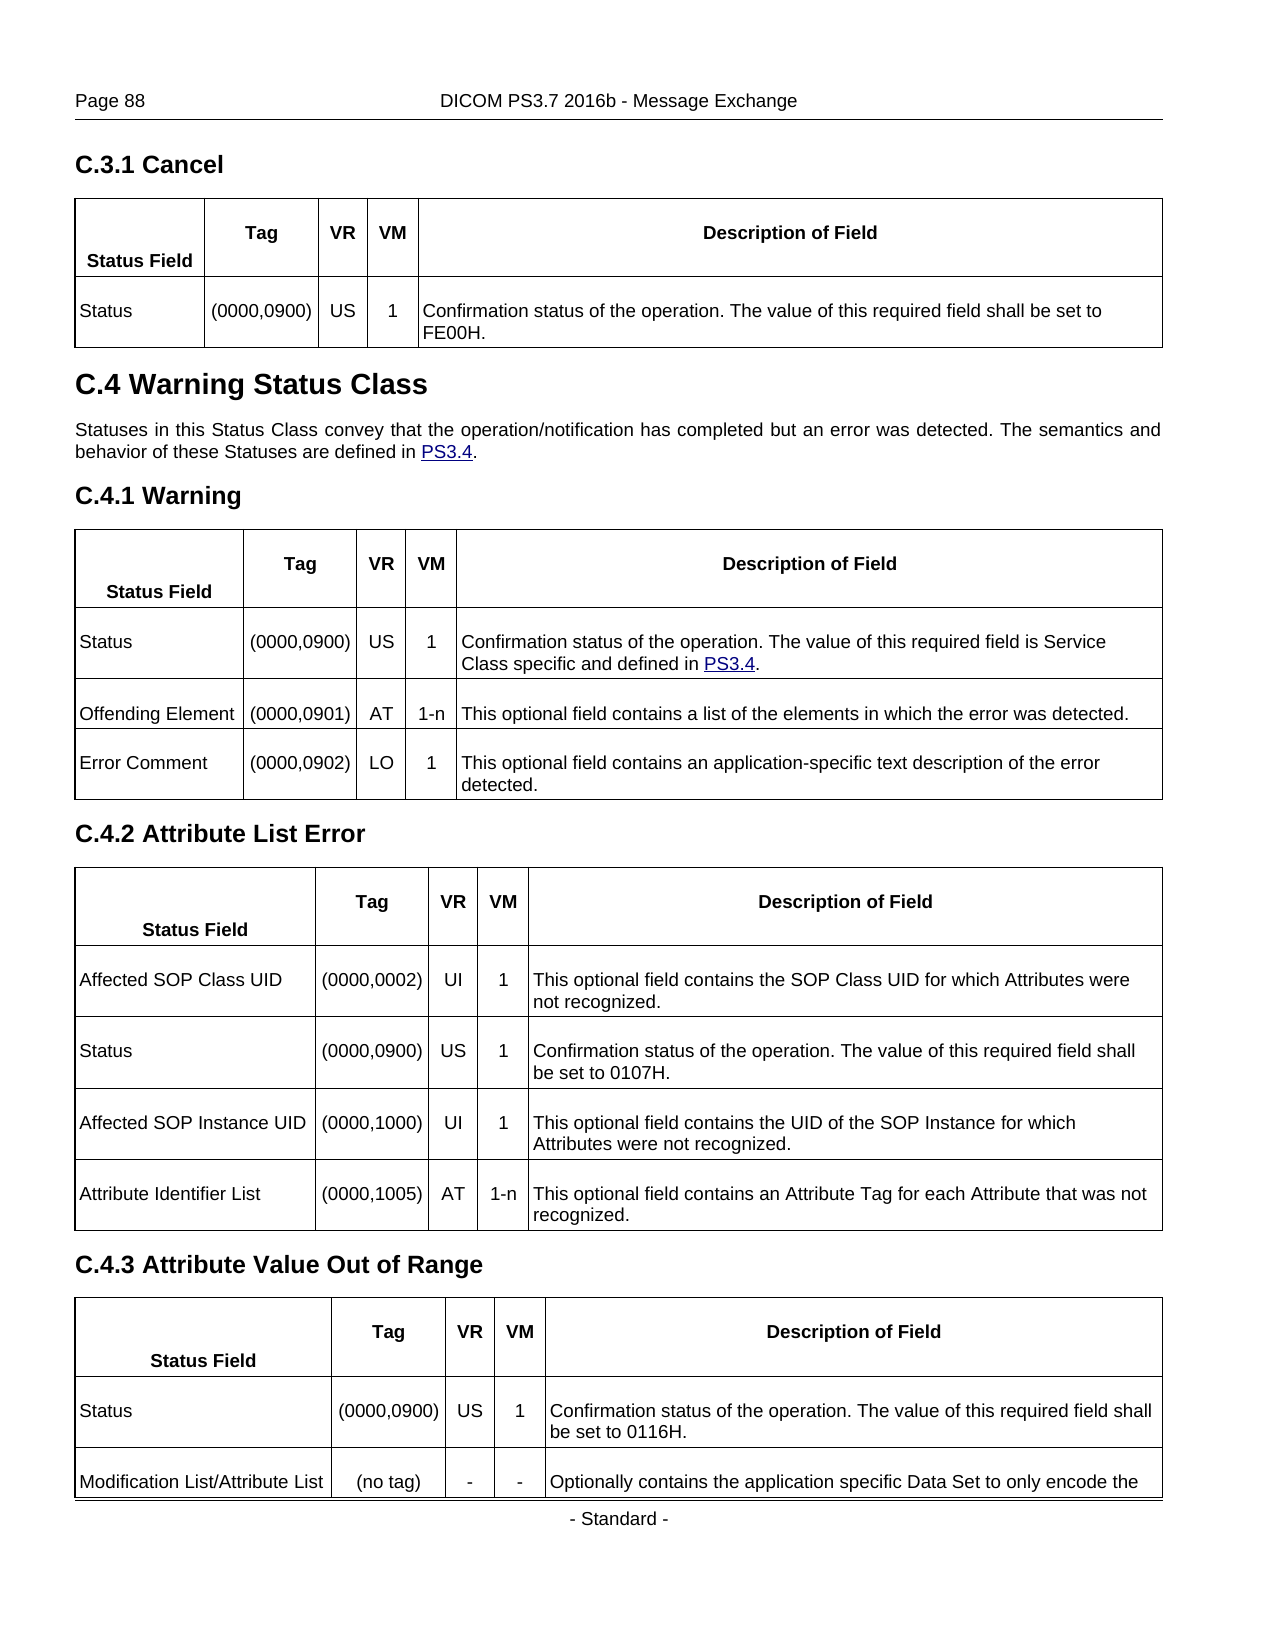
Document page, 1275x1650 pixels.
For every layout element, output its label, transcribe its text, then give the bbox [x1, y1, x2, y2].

table_cell Attribute Identifier List [76, 1160, 315, 1230]
table_cell Modification List/Attribute List [76, 1448, 331, 1497]
table_cell (0000,0002) [316, 946, 428, 1016]
text C.4.3 Attribute Value Out of Range [75, 1250, 1162, 1278]
table_cell Error Comment [76, 729, 243, 799]
table_header Description of Field [546, 1298, 1162, 1376]
table_header VR [429, 868, 477, 945]
table_cell - [446, 1448, 494, 1497]
table_cell (0000,0900) [244, 608, 356, 678]
table_cell Affected SOP Instance UID [76, 1089, 315, 1159]
table_cell AT [357, 679, 405, 728]
table_header VM [368, 199, 418, 276]
table_cell (0000,0901) [244, 679, 356, 728]
table_cell Offending Element [76, 679, 243, 728]
table_cell (0000,1005) [316, 1160, 428, 1230]
table_cell This optional field contains an Attribute Tag for each Attribute that was not recognized. [529, 1160, 1162, 1230]
table_cell 1 [406, 729, 456, 799]
table_cell 1 [406, 608, 456, 678]
table_cell Confirmation status of the operation. The value of this required field shall be set to 0107H. [529, 1017, 1162, 1087]
table_header Description of Field [529, 868, 1162, 945]
table_header VM [478, 868, 528, 945]
table_header VR [319, 199, 367, 276]
table_header VM [495, 1298, 545, 1376]
table_cell This optional field contains a list of the elements in which the error was detected. [457, 679, 1162, 728]
table_header Description of Field [419, 199, 1162, 276]
table_cell AT [429, 1160, 477, 1230]
table_cell (no tag) [332, 1448, 445, 1497]
table_header VR [357, 530, 405, 607]
table_cell Confirmation status of the operation. The value of this required field is Service Class specific and defined in PS3.4. [457, 608, 1162, 678]
table_header Status Field [76, 868, 315, 945]
table_cell UI [429, 1089, 477, 1159]
table_cell US [446, 1377, 494, 1447]
table_cell LO [357, 729, 405, 799]
table_cell Affected SOP Class UID [76, 946, 315, 1016]
text C.4.1 Warning [75, 481, 1162, 510]
table_cell Confirmation status of the operation. The value of this required field shall be set to 0116H. [546, 1377, 1162, 1447]
text C.4 Warning Status Class [75, 367, 1162, 401]
table_cell - [495, 1448, 545, 1497]
text C.3.1 Cancel [75, 150, 1162, 179]
text C.4.2 Attribute List Error [75, 819, 1162, 848]
table_cell (0000,0900) [332, 1377, 445, 1447]
table_cell 1 [478, 946, 528, 1016]
table_cell Confirmation status of the operation. The value of this required field shall be set to FE00H. [419, 277, 1162, 347]
table_header VM [406, 530, 456, 607]
table_cell Status [76, 277, 204, 347]
text Statuses in this Status Class convey that the operation/notification has completed but an error was detected. The semantics and behavior of these Statuses are defined in PS3.4. [75, 419, 1162, 462]
table_header Tag [244, 530, 356, 607]
table_cell 1-n [478, 1160, 528, 1230]
table_cell 1 [368, 277, 418, 347]
table_header VR [446, 1298, 494, 1376]
table_cell Status [76, 1017, 315, 1087]
table_cell This optional field contains an application-specific text description of the error detected. [457, 729, 1162, 799]
table_cell Status [76, 608, 243, 678]
table_cell (0000,0900) [316, 1017, 428, 1087]
table_cell Status [76, 1377, 331, 1447]
table_cell US [429, 1017, 477, 1087]
table_cell This optional field contains the SOP Class UID for which Attributes were not recognized. [529, 946, 1162, 1016]
table_header Status Field [76, 530, 243, 607]
table_cell 1 [478, 1089, 528, 1159]
table_cell (0000,0902) [244, 729, 356, 799]
table_cell US [319, 277, 367, 347]
table_header Description of Field [457, 530, 1162, 607]
table_header Tag [205, 199, 318, 276]
table_cell Optionally contains the application specific Data Set to only encode the [546, 1448, 1162, 1497]
table_cell 1-n [406, 679, 456, 728]
table_cell (0000,1000) [316, 1089, 428, 1159]
table_cell 1 [495, 1377, 545, 1447]
table_header Tag [316, 868, 428, 945]
table_cell 1 [478, 1017, 528, 1087]
table_header Tag [332, 1298, 445, 1376]
table_header Status Field [76, 199, 204, 276]
table_cell UI [429, 946, 477, 1016]
table_header Status Field [76, 1298, 331, 1376]
table_cell (0000,0900) [205, 277, 318, 347]
table_cell This optional field contains the UID of the SOP Instance for which Attributes were not recognized. [529, 1089, 1162, 1159]
table_cell US [357, 608, 405, 678]
